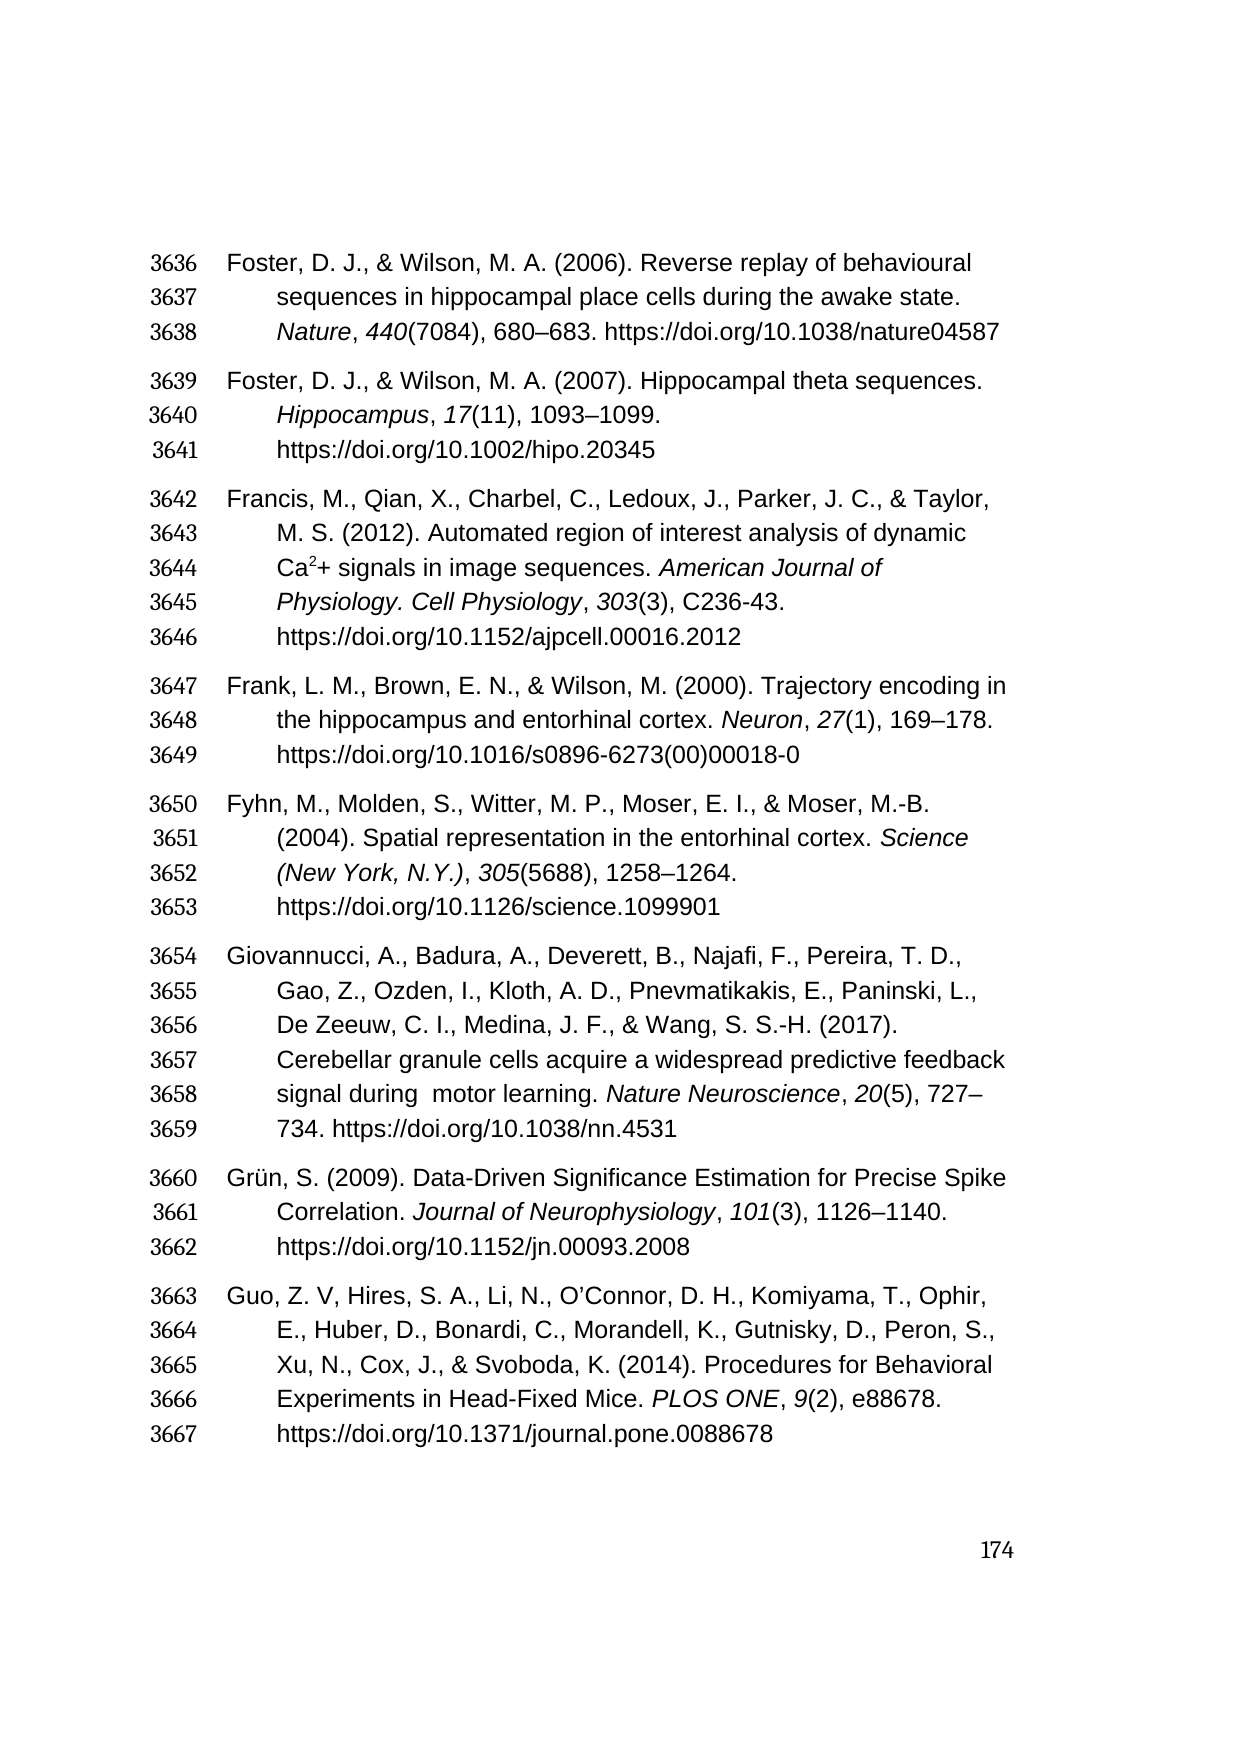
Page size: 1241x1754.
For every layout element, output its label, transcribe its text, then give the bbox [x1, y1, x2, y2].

text Francis, M., Qian, X., Charbel, C., Ledoux, J., Parker, J. C., & Taylor, M. S. (2012). Automated region of interest analysis of dynamic Ca2+ signals in image sequences. American Journal of Physiology. Cell Physiology, 303(3), C236-43. https://doi.org/10.1152/ajpcell.00016.2012 [226, 484, 1014, 650]
text Guo, Z. V, Hires, S. A., Li, N., O’Connor, D. H., Komiyama, T., Ophir, E., Huber, D., Bonardi, C., Morandell, K., Gutnisky, D., Peron, S., Xu, N., Cox, J., & Svoboda, K. (2014). Procedures for Behavioral Experiments in Head-Fixed Mice. PLOS ONE, 9(2), e88678. https://doi.org/10.1371/journal.pone.0088678 [226, 1281, 1014, 1447]
text Grün, S. (2009). Data-Driven Significance Estimation for Precise Spike Correlation. Journal of Neurophysiology, 101(3), 1126–1140. https://doi.org/10.1152/jn.00093.2008 [226, 1163, 1014, 1260]
text Fyhn, M., Molden, S., Witter, M. P., Moser, E. I., & Moser, M.-B. (2004). Spatial representation in the entorhinal cortex. Science (New York, N.Y.), 305(5688), 1258–1264. https://doi.org/10.1126/science.1099901 [226, 789, 1014, 921]
text Foster, D. J., & Wilson, M. A. (2006). Reverse replay of behavioural sequences in hippocampal place cells during the awake state. Nature, 440(7084), 680–683. https://doi.org/10.1038/nature04587 [226, 248, 1014, 345]
text Frank, L. M., Brown, E. N., & Wilson, M. (2000). Trajectory encoding in the hippocampus and entorhinal cortex. Neuron, 27(1), 169–178. https://doi.org/10.1016/s0896-6273(00)00018-0 [226, 671, 1014, 768]
text Giovannucci, A., Badura, A., Deverett, B., Najafi, F., Pereira, T. D., Gao, Z., Ozden, I., Kloth, A. D., Pnevmatikakis, E., Paninski, L., De Zeeuw, C. I., Medina, J. F., & Wang, S. S.-H. (2017). Cerebellar granule cells acquire a widespread predictive feedback signal during motor learning. Nature Neuroscience, 20(5), 727–734. https://doi.org/10.1038/nn.4531 [226, 941, 1014, 1142]
text Foster, D. J., & Wilson, M. A. (2007). Hippocampal theta sequences. Hippocampus, 17(11), 1093–1099. https://doi.org/10.1002/hipo.20345 [226, 366, 1014, 463]
